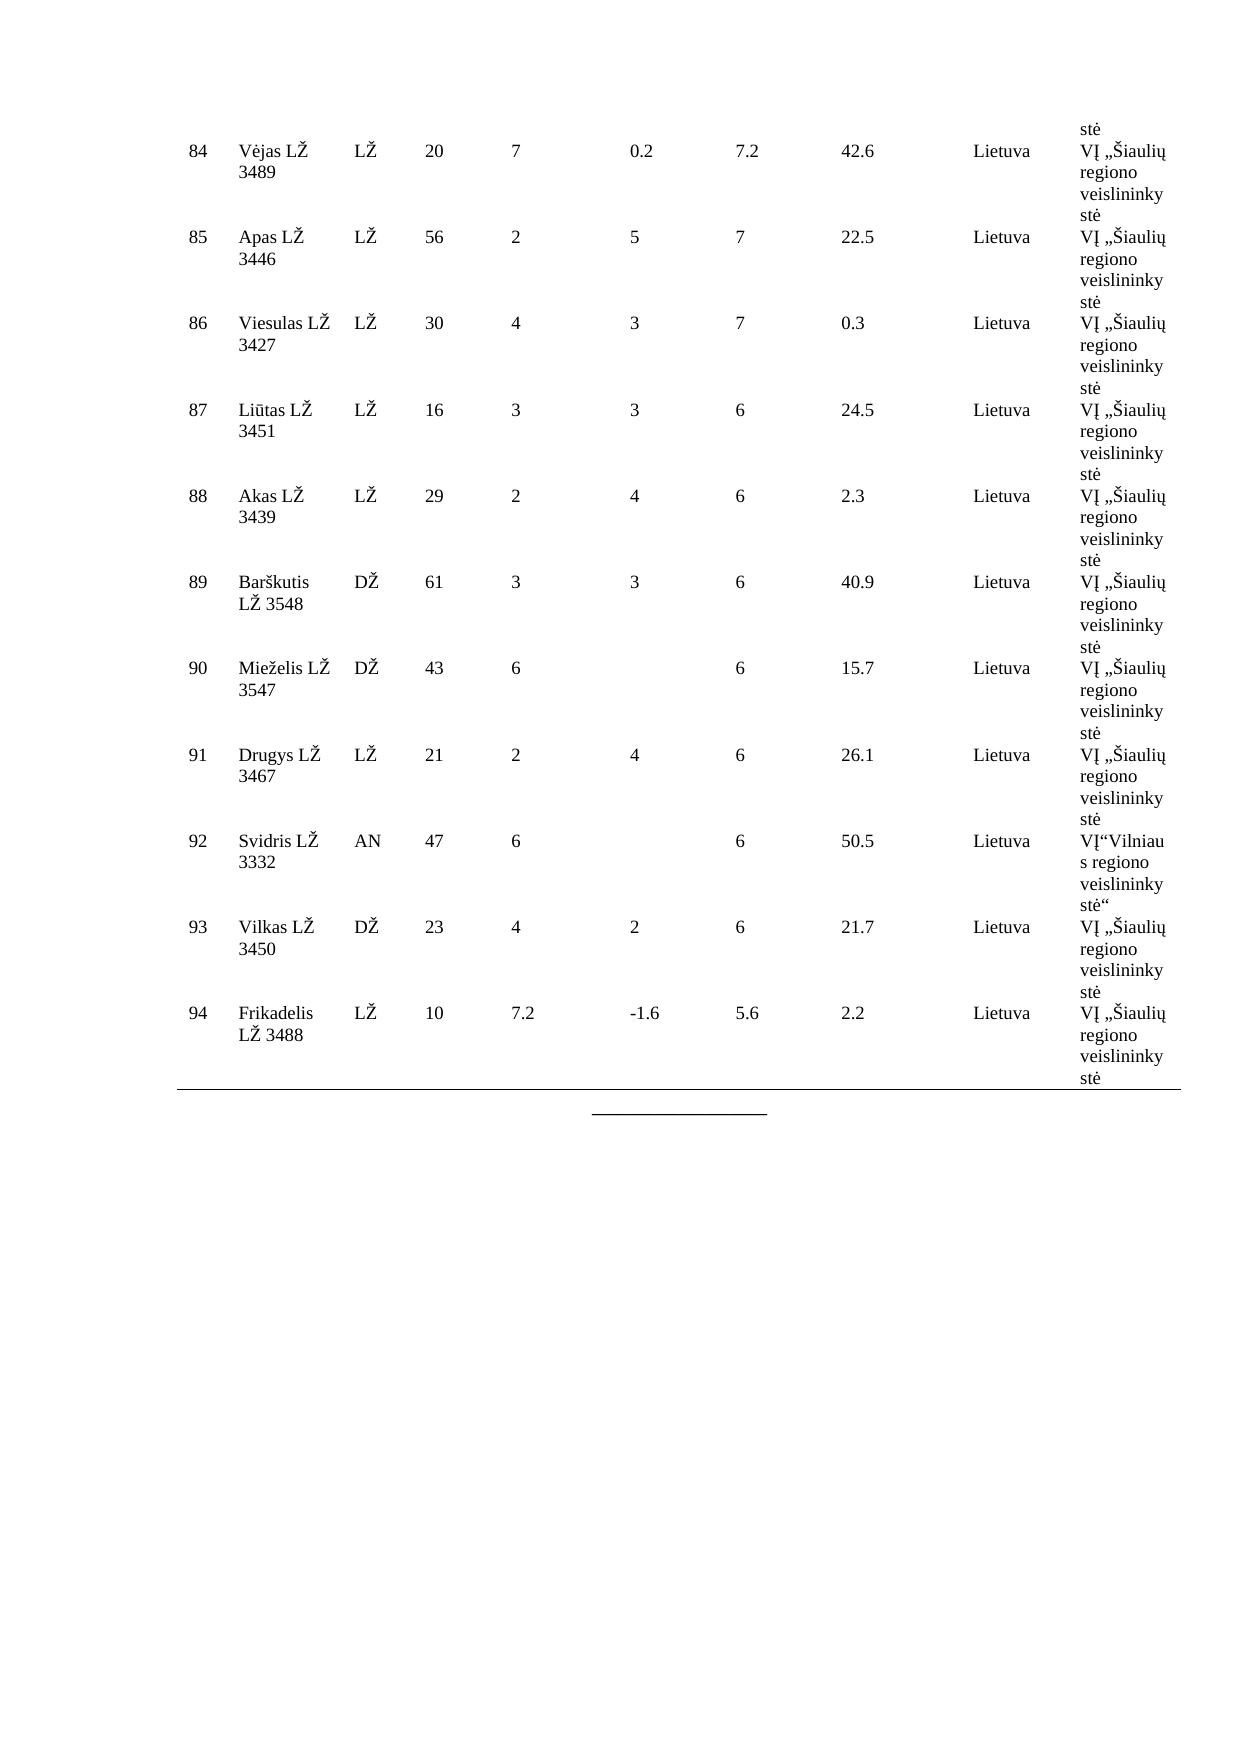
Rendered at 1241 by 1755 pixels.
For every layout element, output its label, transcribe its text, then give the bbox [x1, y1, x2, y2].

table_cell 7 [500, 140, 618, 226]
table_cell Vilkas LŽ 3450 [227, 916, 343, 1002]
table_cell DŽ [343, 916, 413, 1002]
table_cell 61 [414, 571, 500, 657]
table_cell VĮ „Šiaulių regiono veislininkystė [1069, 571, 1181, 657]
table_cell VĮ „Šiaulių regiono veislininkystė [1069, 744, 1181, 830]
table_cell Lietuva [962, 657, 1069, 743]
table_cell DŽ [343, 571, 413, 657]
table_cell 89 [177, 571, 227, 657]
table_cell 22.5 [830, 226, 962, 312]
table_cell Lietuva [962, 140, 1069, 226]
table_cell 7.2 [500, 1002, 618, 1088]
table_cell 47 [414, 830, 500, 916]
table_cell 6 [724, 916, 830, 1002]
table_cell 20 [414, 140, 500, 226]
table_cell LŽ [343, 1002, 413, 1088]
table_cell 4 [619, 485, 724, 571]
table_cell 21.7 [830, 916, 962, 1002]
table_cell 21 [414, 744, 500, 830]
table_cell 15.7 [830, 657, 962, 743]
table_cell Lietuva [962, 485, 1069, 571]
table_cell 6 [724, 571, 830, 657]
table_cell 87 [177, 399, 227, 485]
table_cell 16 [414, 399, 500, 485]
table_cell 26.1 [830, 744, 962, 830]
table_cell [500, 118, 618, 140]
table_cell 2 [619, 916, 724, 1002]
table_cell 92 [177, 830, 227, 916]
table_cell 91 [177, 744, 227, 830]
table_cell 4 [619, 744, 724, 830]
table_cell 7 [724, 312, 830, 398]
table_cell 6 [500, 657, 618, 743]
table_cell Lietuva [962, 916, 1069, 1002]
table_cell [724, 118, 830, 140]
table_cell Lietuva [962, 744, 1069, 830]
table_cell Lietuva [962, 312, 1069, 398]
table_cell DŽ [343, 657, 413, 743]
table_cell VĮ „Šiaulių regiono veislininkystė [1069, 399, 1181, 485]
table_cell Frikadelis LŽ 3488 [227, 1002, 343, 1088]
table_cell 88 [177, 485, 227, 571]
table_cell Mieželis LŽ 3547 [227, 657, 343, 743]
table_cell 3 [619, 312, 724, 398]
table_cell 56 [414, 226, 500, 312]
table_cell 0.2 [619, 140, 724, 226]
table_cell 40.9 [830, 571, 962, 657]
table_cell Lietuva [962, 830, 1069, 916]
table_cell 94 [177, 1002, 227, 1088]
table_cell 5.6 [724, 1002, 830, 1088]
table_cell Vėjas LŽ 3489 [227, 140, 343, 226]
table_cell VĮ „Šiaulių regiono veislininkystė [1069, 226, 1181, 312]
table_cell 2.3 [830, 485, 962, 571]
table_cell Barškutis LŽ 3548 [227, 571, 343, 657]
table_cell Lietuva [962, 1002, 1069, 1088]
table_cell 6 [724, 485, 830, 571]
table_cell 86 [177, 312, 227, 398]
table_cell [177, 118, 227, 140]
table_cell LŽ [343, 485, 413, 571]
table_cell 3 [619, 399, 724, 485]
table_cell Apas LŽ 3446 [227, 226, 343, 312]
table_cell 2 [500, 744, 618, 830]
table_cell [962, 118, 1069, 140]
table_cell LŽ [343, 399, 413, 485]
table_cell VĮ „Šiaulių regiono veislininkystė [1069, 916, 1181, 1002]
table_cell VĮ „Šiaulių regiono veislininkystė [1069, 312, 1181, 398]
table_cell 3 [619, 571, 724, 657]
table_cell Drugys LŽ 3467 [227, 744, 343, 830]
table_cell 6 [724, 830, 830, 916]
table_cell 43 [414, 657, 500, 743]
table_cell 5 [619, 226, 724, 312]
table_cell 6 [724, 399, 830, 485]
table_cell 30 [414, 312, 500, 398]
table_cell VĮ“Vilniaus regiono veislininkystė“ [1069, 830, 1181, 916]
text ______________ [177, 1090, 1181, 1118]
table_cell 4 [500, 312, 618, 398]
table_cell 7 [724, 226, 830, 312]
table_cell 90 [177, 657, 227, 743]
table_cell [619, 118, 724, 140]
table_cell [343, 118, 413, 140]
table_cell 7.2 [724, 140, 830, 226]
table_cell 2 [500, 485, 618, 571]
table_cell 24.5 [830, 399, 962, 485]
table_cell [414, 118, 500, 140]
table_cell 2 [500, 226, 618, 312]
table_cell 84 [177, 140, 227, 226]
table_cell [830, 118, 962, 140]
table_cell LŽ [343, 744, 413, 830]
table_cell 6 [724, 744, 830, 830]
table_cell [227, 118, 343, 140]
table_cell Viesulas LŽ 3427 [227, 312, 343, 398]
table_cell 50.5 [830, 830, 962, 916]
table_cell Lietuva [962, 226, 1069, 312]
table_cell VĮ „Šiaulių regiono veislininkystė [1069, 485, 1181, 571]
table_cell 23 [414, 916, 500, 1002]
table_cell [619, 657, 724, 743]
table_cell AN [343, 830, 413, 916]
table_cell stė [1069, 118, 1181, 140]
table_cell LŽ [343, 312, 413, 398]
table_cell Lietuva [962, 571, 1069, 657]
table_cell LŽ [343, 226, 413, 312]
table_cell 4 [500, 916, 618, 1002]
table_cell 6 [724, 657, 830, 743]
table_cell 93 [177, 916, 227, 1002]
table_cell 42.6 [830, 140, 962, 226]
table_cell 3 [500, 399, 618, 485]
table_cell 6 [500, 830, 618, 916]
table_cell VĮ „Šiaulių regiono veislininkystė [1069, 1002, 1181, 1088]
table_cell 85 [177, 226, 227, 312]
table_cell [619, 830, 724, 916]
table_cell 0.3 [830, 312, 962, 398]
table_cell 10 [414, 1002, 500, 1088]
table_cell Svidris LŽ 3332 [227, 830, 343, 916]
table_cell Liūtas LŽ 3451 [227, 399, 343, 485]
table_cell Lietuva [962, 399, 1069, 485]
table_cell VĮ „Šiaulių regiono veislininkystė [1069, 657, 1181, 743]
table_cell VĮ „Šiaulių regiono veislininkystė [1069, 140, 1181, 226]
table_cell 3 [500, 571, 618, 657]
table_cell 29 [414, 485, 500, 571]
table_cell -1.6 [619, 1002, 724, 1088]
table_cell 2.2 [830, 1002, 962, 1088]
table_cell LŽ [343, 140, 413, 226]
table_cell Akas LŽ 3439 [227, 485, 343, 571]
